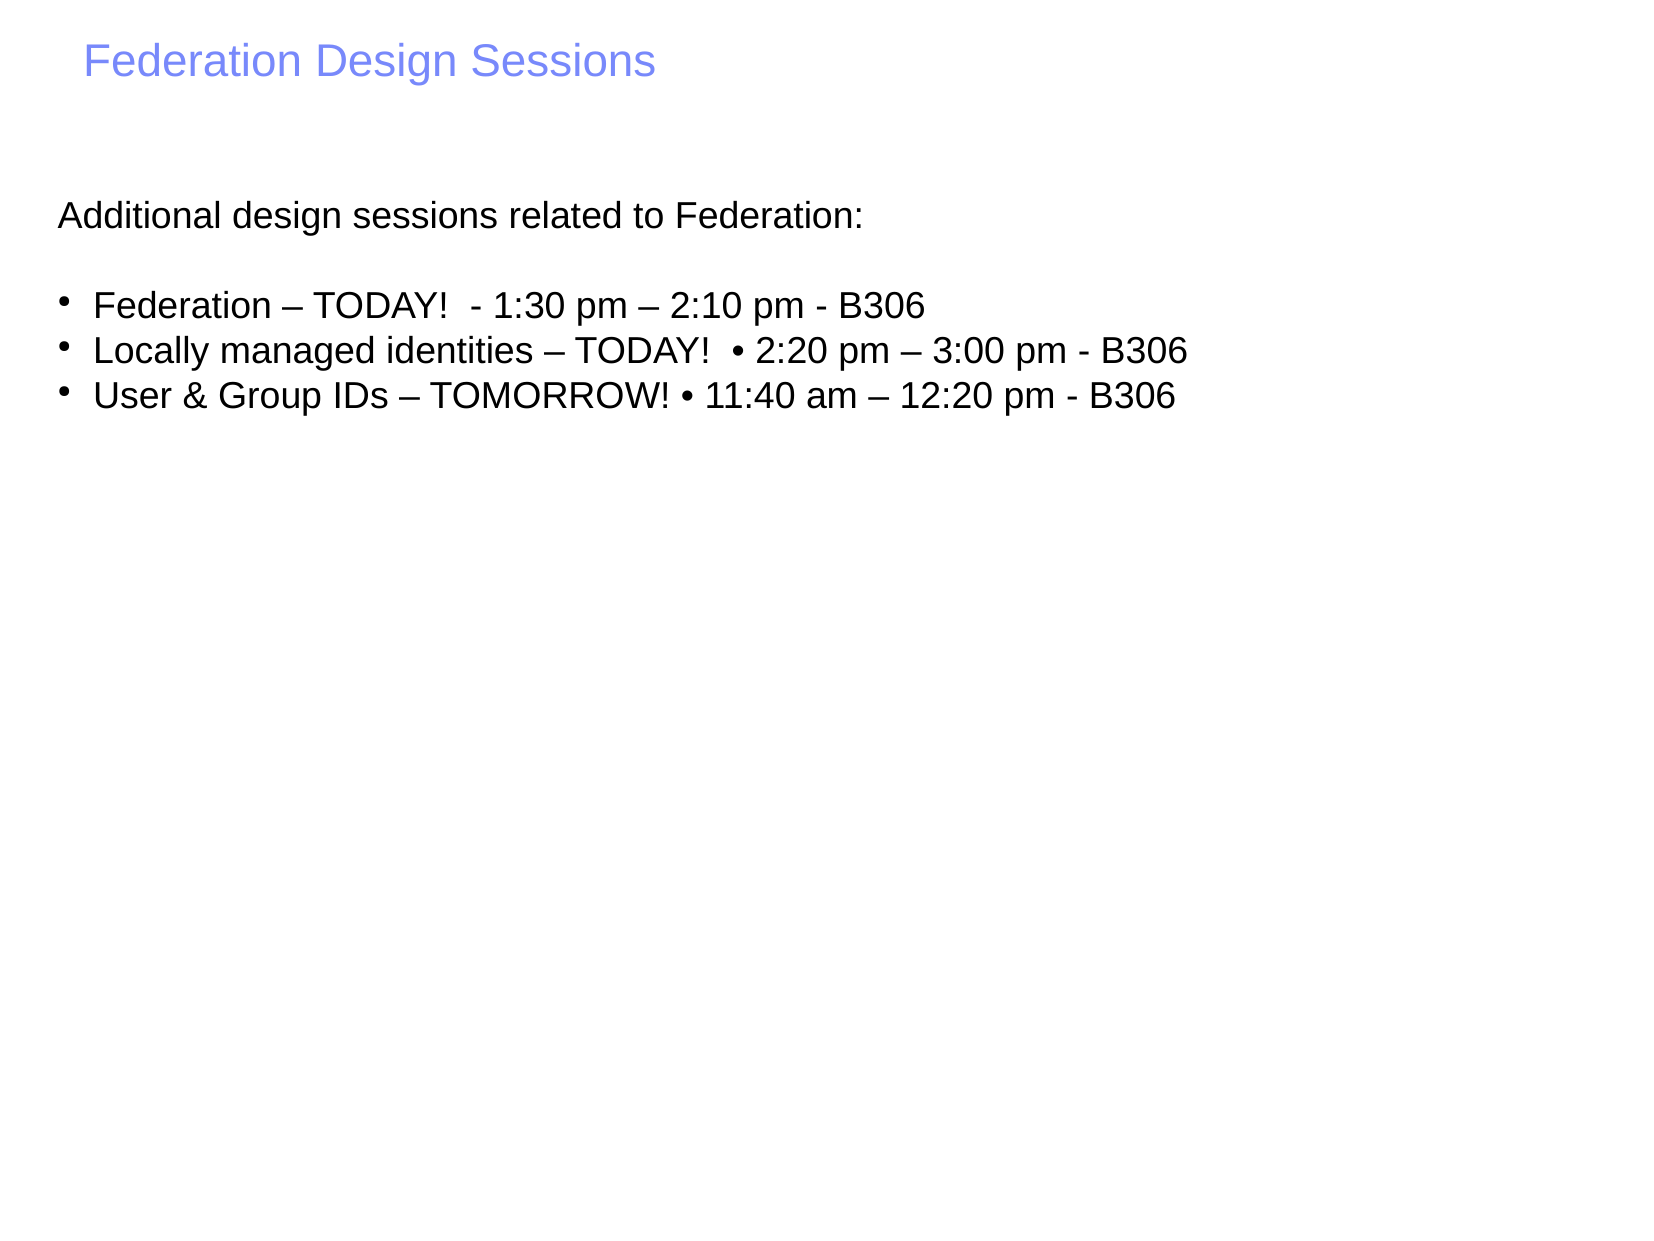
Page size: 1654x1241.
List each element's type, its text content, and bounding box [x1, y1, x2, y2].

text_box Additional design sessions related to Federation: Federation – TODAY! - 1:30 pm – 2:10 pm - B306 Locally managed identities – TODAY! • 2:20 pm – 3:00 pm - B306 User & Group IDs – TOMORROW! • 11:40 am – 12:20 pm - B306 [42, 138, 1654, 469]
text_box Federation Design Sessions [32, 29, 1604, 101]
